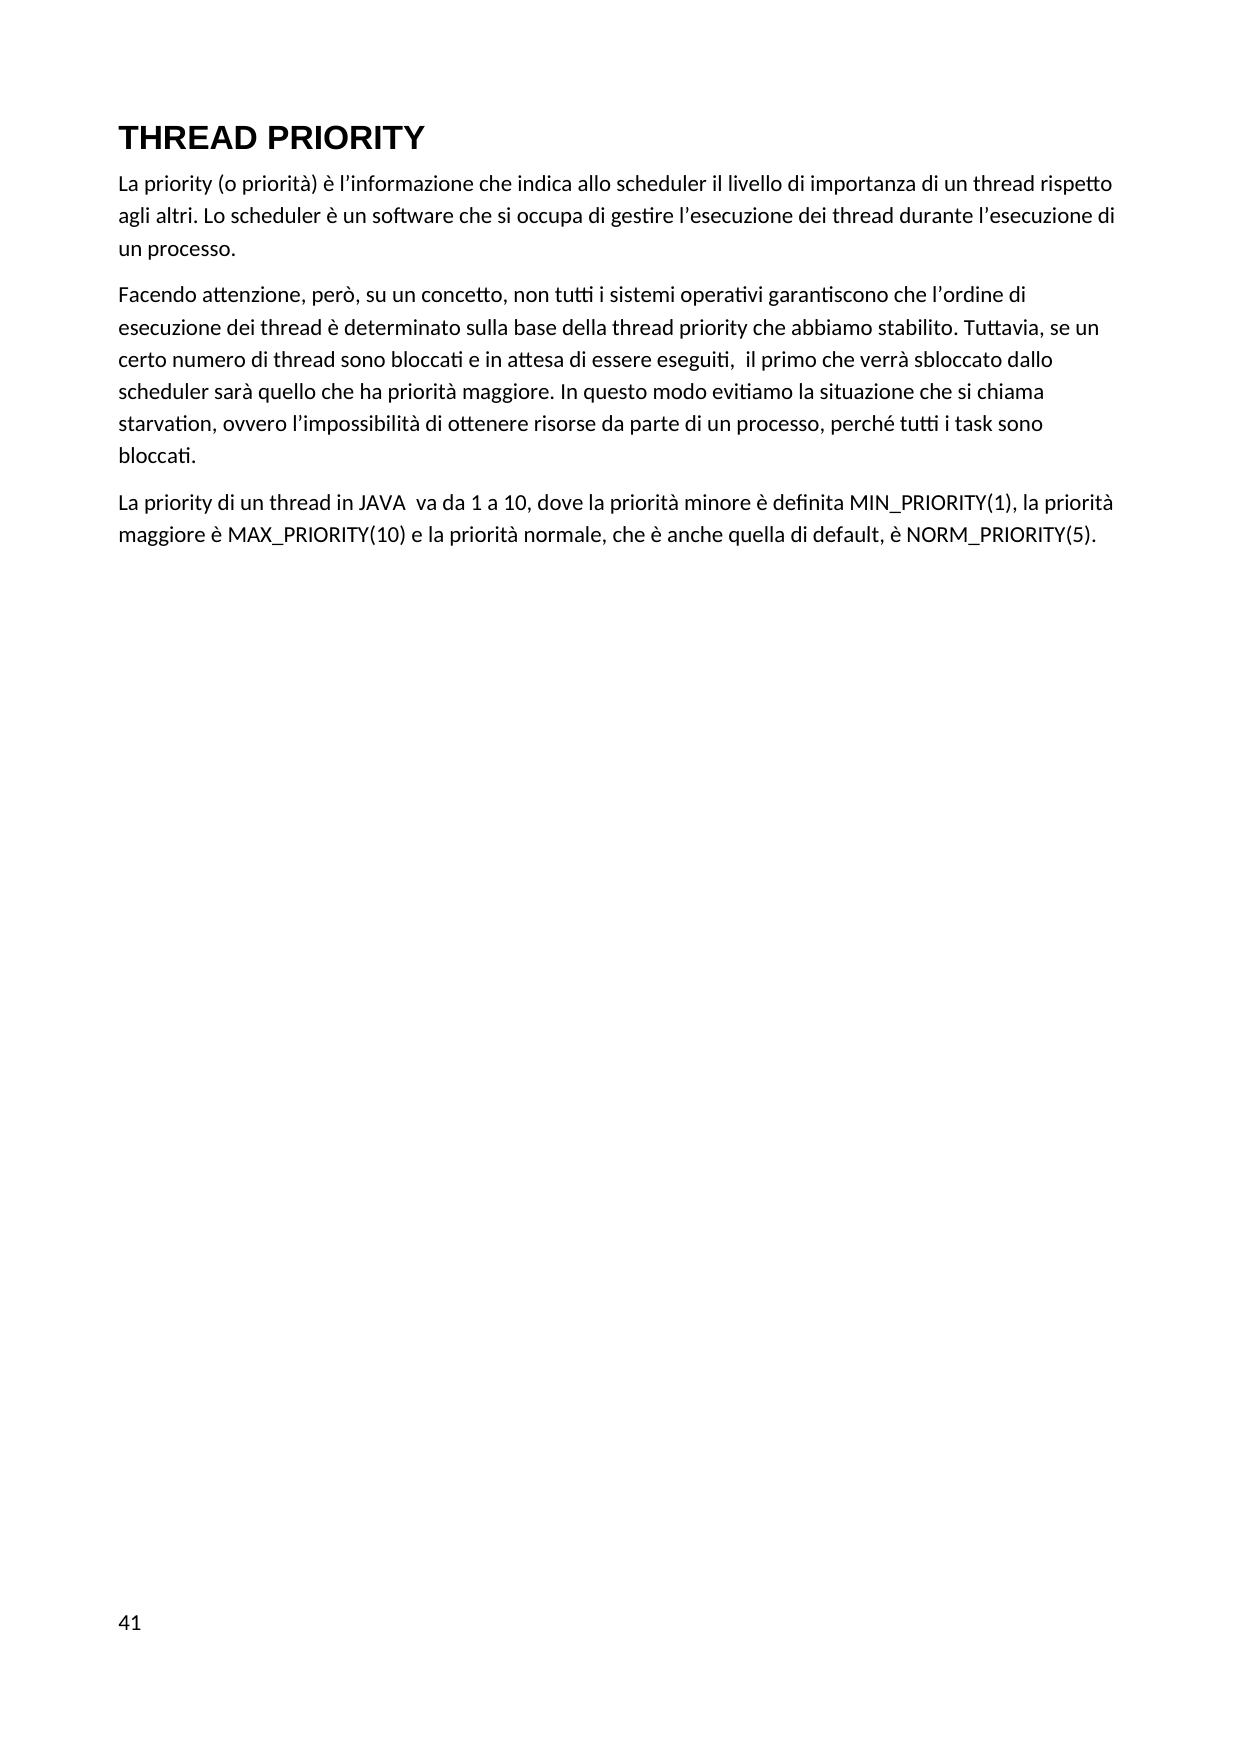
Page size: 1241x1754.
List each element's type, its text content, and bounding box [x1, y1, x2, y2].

text Facendo attenzione, però, su un concetto, non tutti i sistemi operativi garantiscono che l’ordine di esecuzione dei thread è determinato sulla base della thread priority che abbiamo stabilito. Tuttavia, se un certo numero di thread sono bloccati e in attesa di essere eseguiti, il primo che verrà sbloccato dallo scheduler sarà quello che ha priorità maggiore. In questo modo evitiamo la situazione che si chiama starvation, ovvero l’impossibilità di ottenere risorse da parte di un processo, perché tutti i task sono bloccati. [118, 280, 1122, 469]
text La priority di un thread in JAVA va da 1 a 10, dove la priorità minore è definita MIN_PRIORITY(1), la priorità maggiore è MAX_PRIORITY(10) e la priorità normale, che è anche quella di default, è NORM_PRIORITY(5). [118, 488, 1122, 548]
text La priority (o priorità) è l’informazione che indica allo scheduler il livello di importanza di un thread rispetto agli altri. Lo scheduler è un software che si occupa di gestire l’esecuzione dei thread durante l’esecuzione di un processo. [118, 169, 1122, 262]
subtitle THREAD PRIORITY [118, 118, 1122, 157]
